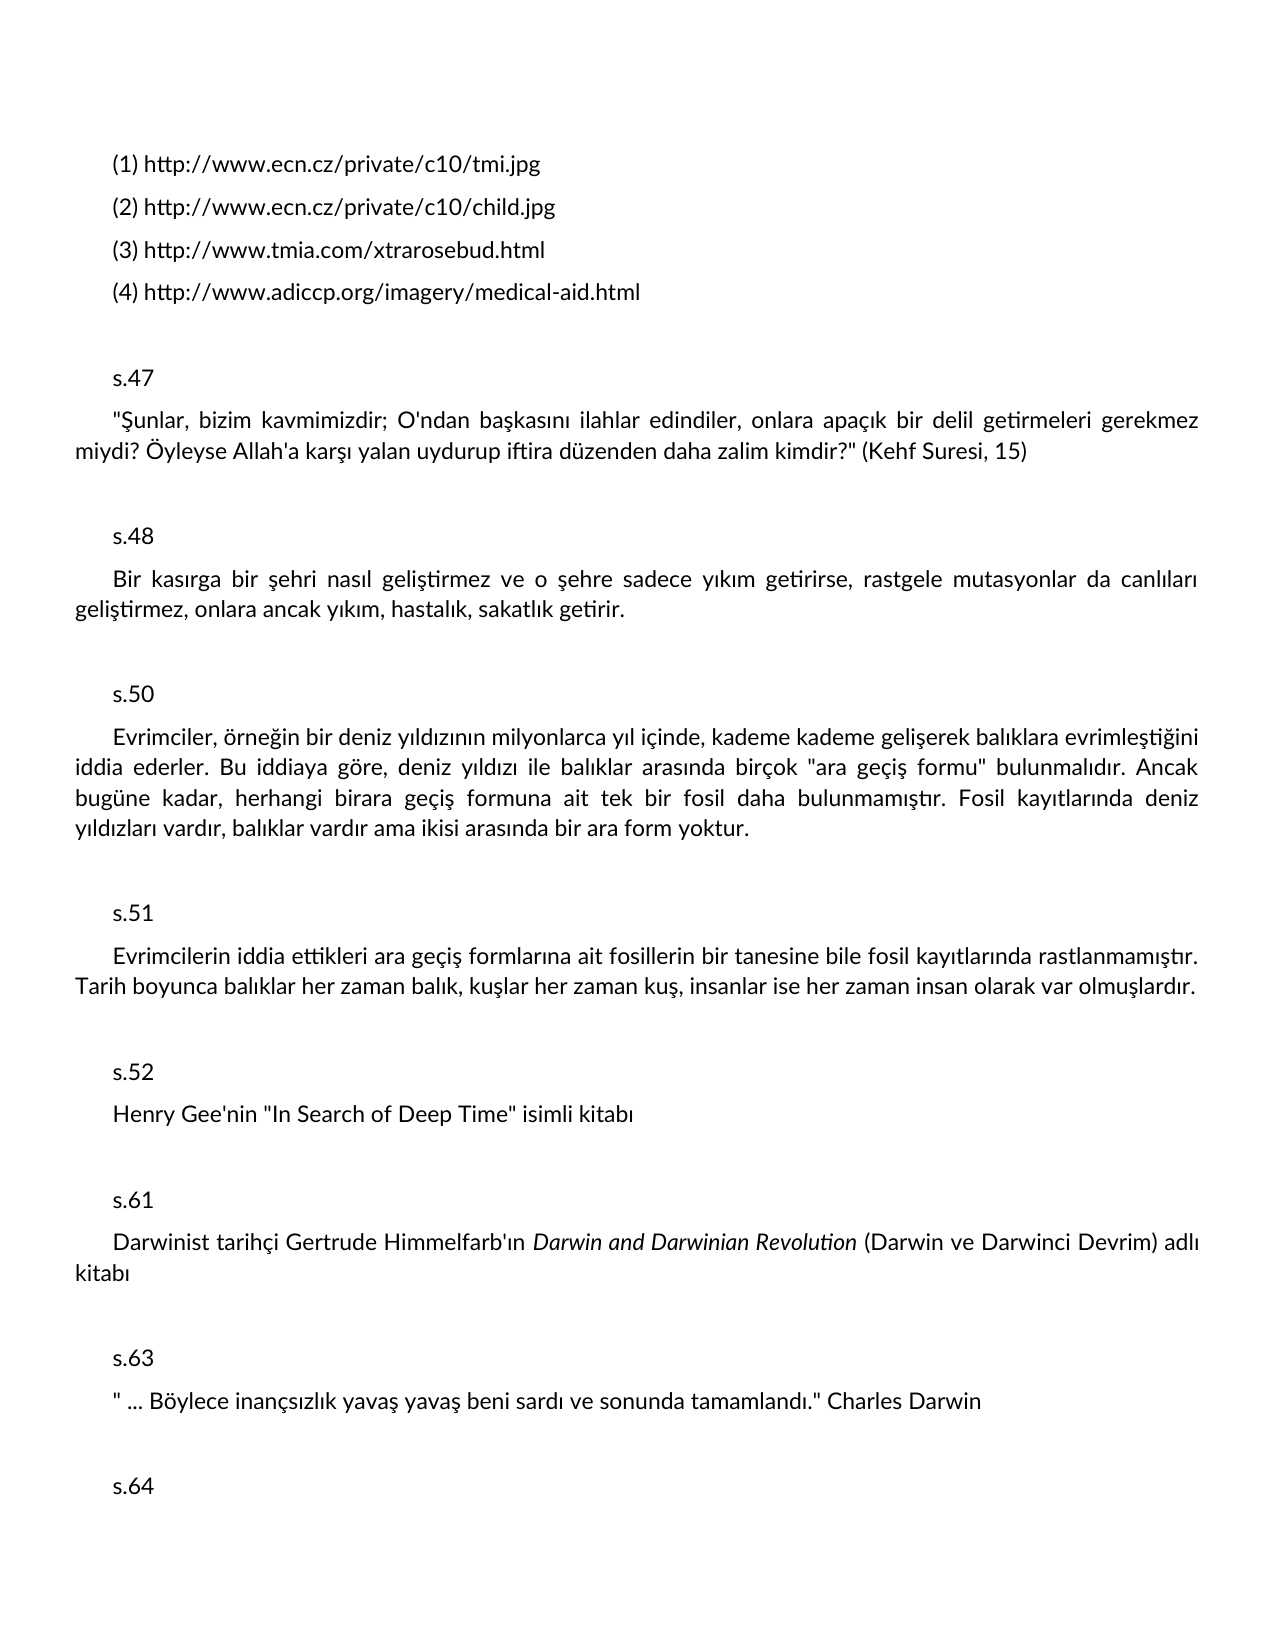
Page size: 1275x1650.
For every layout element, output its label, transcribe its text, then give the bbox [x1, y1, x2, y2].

text (3) http://www.tmia.com/xtrarosebud.html [75, 235, 1200, 263]
text s.51 [75, 899, 1200, 926]
text " ... Böylece inançsızlık yavaş yavaş beni sardı ve sonunda tamamlandı." Charles Darwin [75, 1386, 1200, 1414]
text Henry Gee'nin "In Search of Deep Time" isimli kitabı [75, 1100, 1200, 1127]
text "Şunlar, bizim kavmimizdir; O'ndan başkasını ilahlar edindiler, onlara apaçık bir delil getirmeleri gerekmez miydi? Öyleyse Allah'a karşı yalan uydurup iftira düzenden daha zalim kimdir?" (Kehf Suresi, 15) [75, 406, 1200, 464]
text s.50 [75, 680, 1200, 708]
text s.64 [75, 1472, 1200, 1499]
text (1) http://www.ecn.cz/private/c10/tmi.jpg [75, 150, 1200, 177]
text Bir kasırga bir şehri nasıl geliştirmez ve o şehre sadece yıkım getirirse, rastgele mutasyonlar da canlıları geliştirmez, onlara ancak yıkım, hastalık, sakatlık getirir. [75, 564, 1200, 622]
text s.47 [75, 363, 1200, 391]
text (4) http://www.adiccp.org/imagery/medical-aid.html [75, 278, 1200, 306]
text (2) http://www.ecn.cz/private/c10/child.jpg [75, 193, 1200, 220]
text s.63 [75, 1344, 1200, 1371]
text s.61 [75, 1185, 1200, 1213]
text s.48 [75, 522, 1200, 549]
text Evrimcilerin iddia ettikleri ara geçiş formlarına ait fosillerin bir tanesine bile fosil kayıtlarında rastlanmamıştır. Tarih boyunca balıklar her zaman balık, kuşlar her zaman kuş, insanlar ise her zaman insan olarak var olmuşlardır. [75, 942, 1200, 999]
text Darwinist tarihçi Gertrude Himmelfarb'ın Darwin and Darwinian Revolution (Darwin ve Darwinci Devrim) adlı kitabı [75, 1228, 1200, 1286]
text s.52 [75, 1057, 1200, 1085]
text Evrimciler, örneğin bir deniz yıldızının milyonlarca yıl içinde, kademe kademe gelişerek balıklara evrimleştiğini iddia ederler. Bu iddiaya göre, deniz yıldızı ile balıklar arasında birçok "ara geçiş formu" bulunmalıdır. Ancak bugüne kadar, herhangi birara geçiş formuna ait tek bir fosil daha bulunmamıştır. Fosil kayıtlarında deniz yıldızları vardır, balıklar vardır ama ikisi arasında bir ara form yoktur. [75, 723, 1200, 841]
